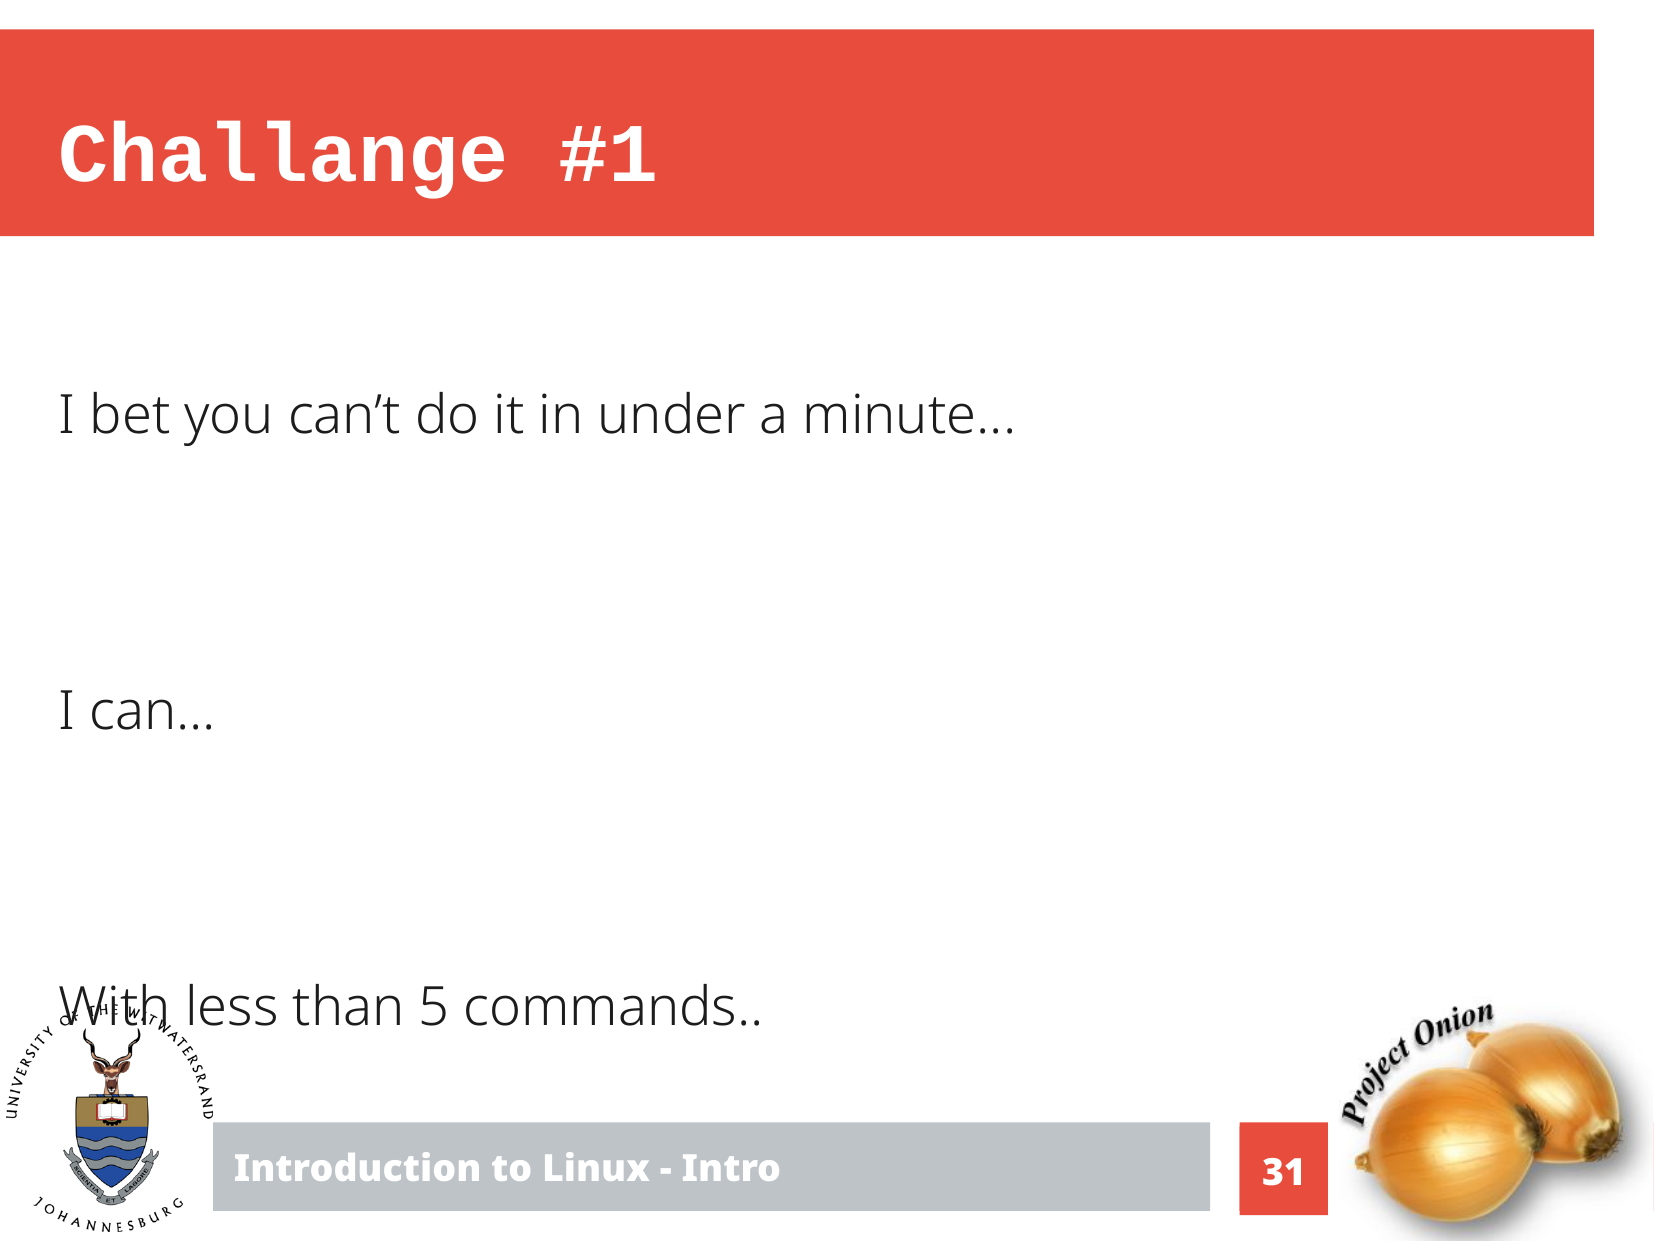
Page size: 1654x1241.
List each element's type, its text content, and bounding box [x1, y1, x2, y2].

picture [1345, 4, 1653, 367]
picture [6, 1004, 213, 1232]
subtitle I bet you can’t do it in under a minute... I can... With less than 5 commands.. [58, 285, 1565, 1054]
picture [1328, 986, 1653, 1241]
title Challange #1 [58, 59, 1345, 207]
